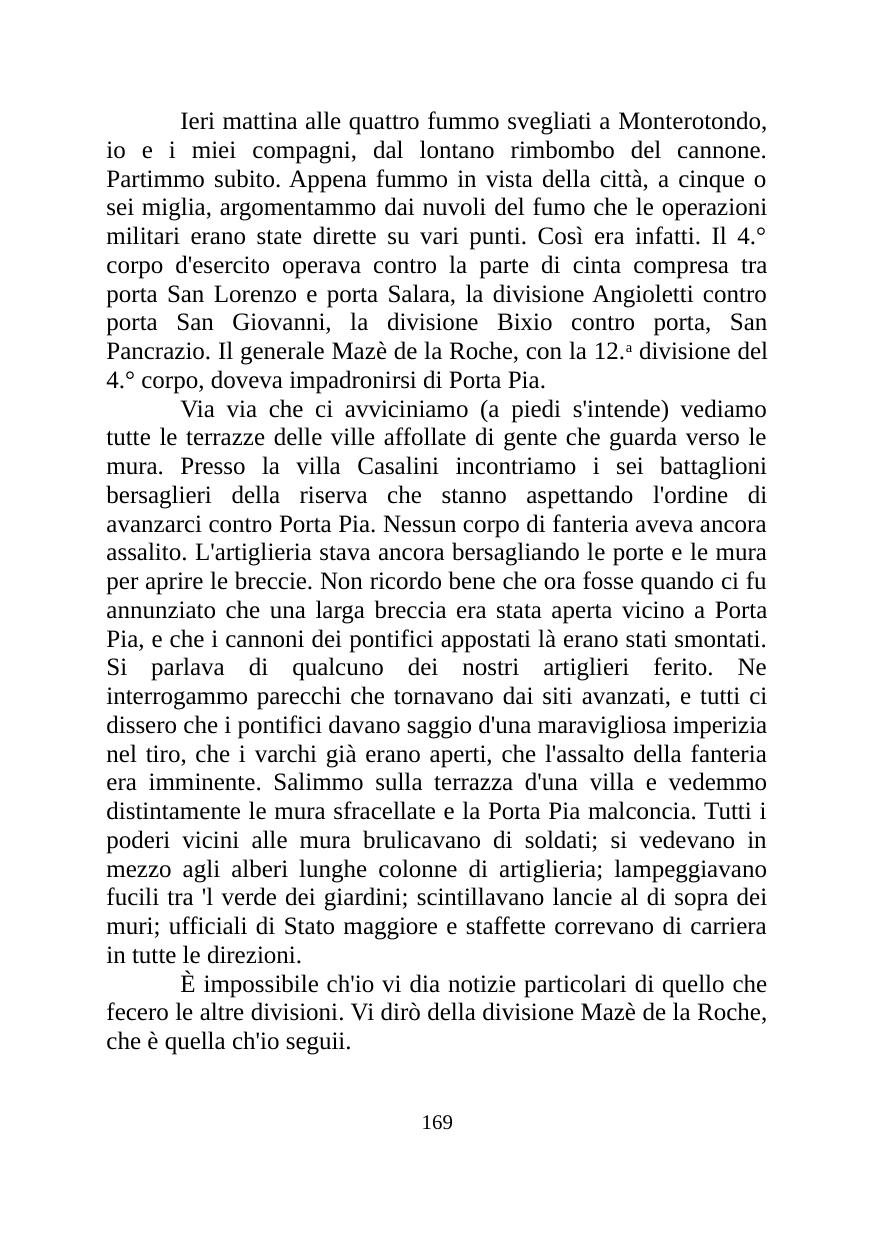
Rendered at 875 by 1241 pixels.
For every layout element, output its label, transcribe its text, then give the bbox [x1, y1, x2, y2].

text Via via che ci avviciniamo (a piedi s'intende) vediamo tutte le terrazze delle ville affollate di gente che guarda verso le mura. Presso la villa Casalini incontriamo i sei battaglioni bersaglieri della riserva che stanno aspettando l'ordine di avanzarci contro Porta Pia. Nessun corpo di fanteria aveva ancora assalito. L'artiglieria stava ancora bersagliando le porte e le mura per aprire le breccie. Non ricordo bene che ora fosse quando ci fu annunziato che una larga breccia era stata aperta vicino a Porta Pia, e che i cannoni dei pontifici appostati là erano stati smontati. Si parlava di qualcuno dei nostri artiglieri ferito. Ne interrogammo parecchi che tornavano dai siti avanzati, e tutti ci dissero che i pontifici davano saggio d'una maravigliosa imperizia nel tiro, che i varchi già erano aperti, che l'assalto della fanteria era imminente. Salimmo sulla terrazza d'una villa e vedemmo distintamente le mura sfracellate e la Porta Pia malconcia. Tutti i poderi vicini alle mura brulicavano di soldati; si vedevano in mezzo agli alberi lunghe colonne di artiglieria; lampeggiavano fucili tra 'l verde dei giardini; scintillavano lancie al di sopra dei muri; ufficiali di Stato maggiore e staffette correvano di carriera in tutte le direzioni. [106, 394, 768, 969]
text È impossibile ch'io vi dia notizie particolari di quello che fecero le altre divisioni. Vi dirò della divisione Mazè de la Roche, che è quella ch'io seguii. [106, 969, 768, 1055]
text Ieri mattina alle quattro fummo svegliati a Monterotondo, io e i miei compagni, dal lontano rimbombo del cannone. Partimmo subito. Appena fummo in vista della città, a cinque o sei miglia, argomentammo dai nuvoli del fumo che le operazioni militari erano state dirette su vari punti. Così era infatti. Il 4.° corpo d'esercito operava contro la parte di cinta compresa tra porta San Lorenzo e porta Salara, la divisione Angioletti contro porta San Giovanni, la divisione Bixio contro porta, San Pancrazio. Il generale Mazè de la Roche, con la 12.a divisione del 4.° corpo, doveva impadronirsi di Porta Pia. [106, 106, 768, 394]
